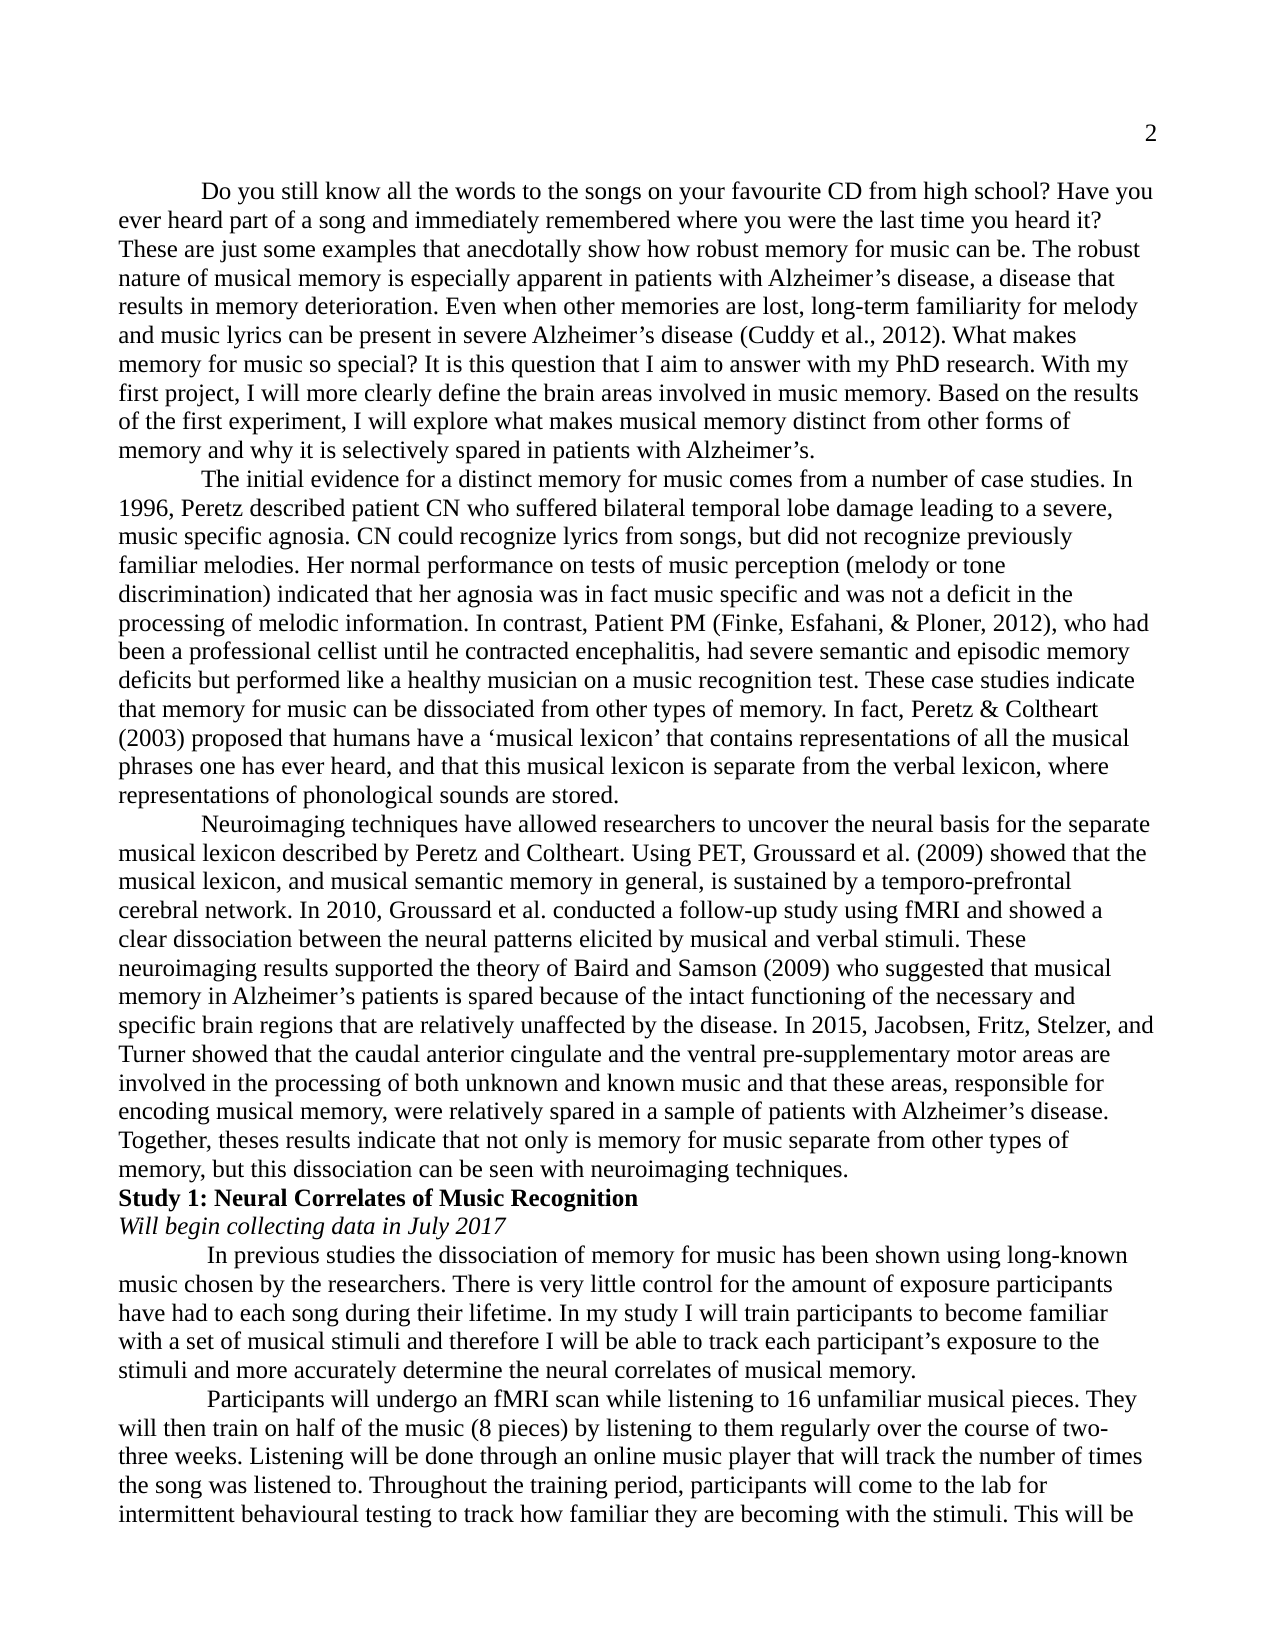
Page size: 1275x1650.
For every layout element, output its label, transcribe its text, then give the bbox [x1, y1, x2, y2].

text Do you still know all the words to the songs on your favourite CD from high school? Have you ever heard part of a song and immediately remembered where you were the last time you heard it? These are just some examples that anecdotally show how robust memory for music can be. The robust nature of musical memory is especially apparent in patients with Alzheimer’s disease, a disease that results in memory deterioration. Even when other memories are lost, long-term familiarity for melody and music lyrics can be present in severe Alzheimer’s disease (Cuddy et al., 2012)⁠. What makes memory for music so special? It is this question that I aim to answer with my PhD research. With my first project, I will more clearly define the brain areas involved in music memory. Based on the results of the first experiment, I will explore what makes musical memory distinct from other forms of memory and why it is selectively spared in patients with Alzheimer’s. [118, 176, 1157, 464]
text Neuroimaging techniques have allowed researchers to uncover the neural basis for the separate musical lexicon described by Peretz and Coltheart. Using PET, Groussard et al. (2009)⁠ showed that the musical lexicon, and musical semantic memory in general, is sustained by a temporo-prefrontal cerebral network. In 2010, Groussard et al.⁠ conducted a follow-up study using fMRI and showed a clear dissociation between the neural patterns elicited by musical and verbal stimuli. These neuroimaging results supported the theory of Baird and Samson (2009)⁠ who suggested that musical memory in Alzheimer’s patients is spared because of the intact functioning of the necessary and specific brain regions that are relatively unaffected by the disease. In 2015, Jacobsen, Fritz, Stelzer, and Turner⁠ showed that the caudal anterior cingulate and the ventral pre-supplementary motor areas are involved in the processing of both unknown and known music and that these areas, responsible for encoding musical memory, were relatively spared in a sample of patients with Alzheimer’s disease. Together, theses results indicate that not only is memory for music separate from other types of memory, but this dissociation can be seen with neuroimaging techniques. [118, 809, 1157, 1183]
text Participants will undergo an fMRI scan while listening to 16 unfamiliar musical pieces. They will then train on half of the music (8 pieces) by listening to them regularly over the course of two-three weeks. Listening will be done through an online music player that will track the number of times the song was listened to. Throughout the training period, participants will come to the lab for intermittent behavioural testing to track how familiar they are becoming with the stimuli. This will be [118, 1384, 1157, 1528]
text Study 1: Neural Correlates of Music Recognition [118, 1183, 1157, 1211]
text The initial evidence for a distinct memory for music comes from a number of case studies. In 1996, Peretz⁠ described patient CN who suffered bilateral temporal lobe damage leading to a severe, music specific agnosia. CN could recognize lyrics from songs, but did not recognize previously familiar melodies. Her normal performance on tests of music perception (melody or tone discrimination) indicated that her agnosia was in fact music specific and was not a deficit in the processing of melodic information. In contrast, Patient PM (Finke, Esfahani, & Ploner, 2012)⁠, who had been a professional cellist until he contracted encephalitis, had severe semantic and episodic memory deficits but performed like a healthy musician on a music recognition test. These case studies indicate that memory for music can be dissociated from other types of memory. In fact, Peretz & Coltheart (2003)⁠ proposed that humans have a ‘musical lexicon’ that contains representations of all the musical phrases one has ever heard, and that this musical lexicon is separate from the verbal lexicon, where representations of phonological sounds are stored. [118, 464, 1157, 809]
text Will begin collecting data in July 2017 [118, 1211, 1157, 1240]
text In previous studies the dissociation of memory for music has been shown using long-known music chosen by the researchers. There is very little control for the amount of exposure participants have had to each song during their lifetime. In my study I will train participants to become familiar with a set of musical stimuli and therefore I will be able to track each participant’s exposure to the stimuli and more accurately determine the neural correlates of musical memory. [118, 1240, 1157, 1384]
